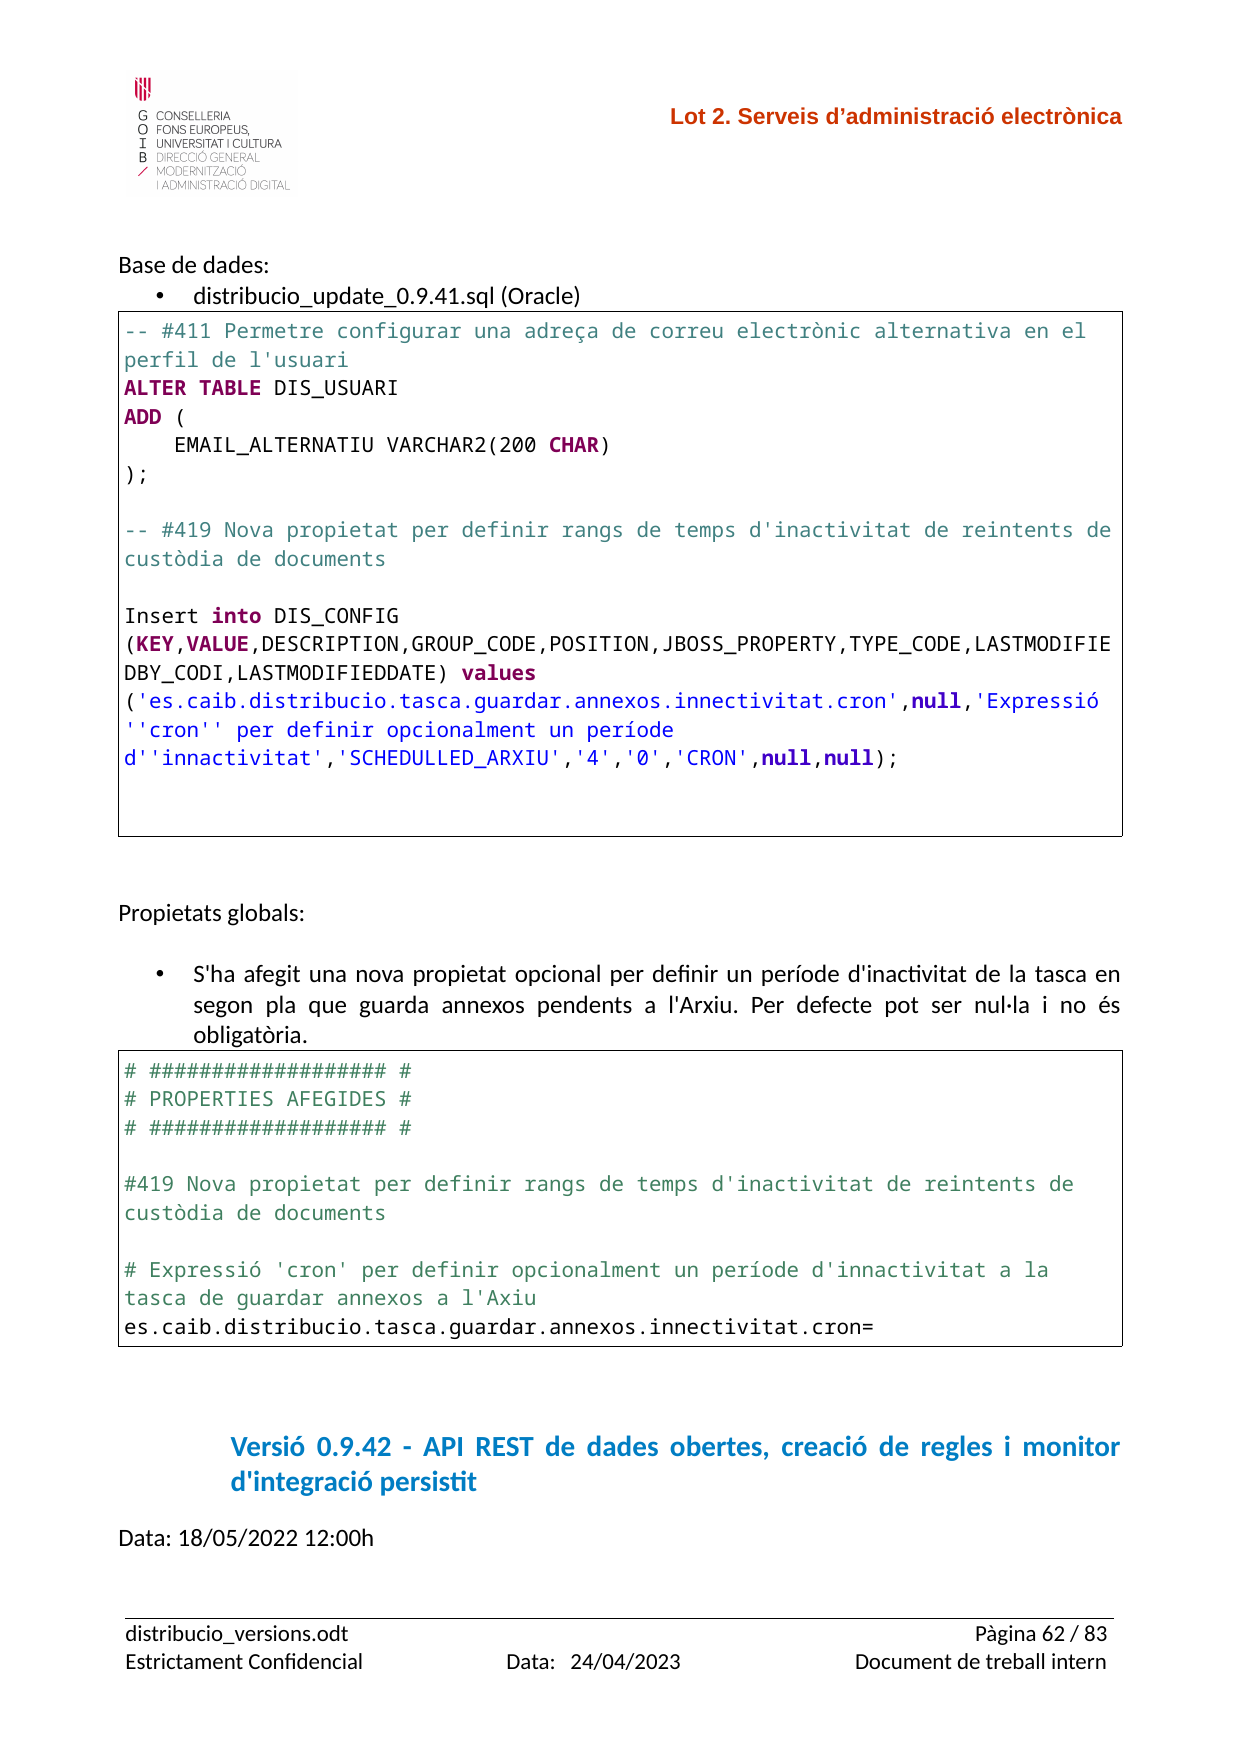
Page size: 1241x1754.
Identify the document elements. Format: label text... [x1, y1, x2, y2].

picture [126, 70, 299, 197]
subtitle Versió 0.9.42 - API REST de dades obertes, creació de regles i monitor d'integració persistit [153, 1428, 1122, 1499]
text Data: 18/05/2022 12:00h [118, 1523, 1122, 1553]
list distribucio_update_0.9.41.sql (Oracle) [156, 280, 1122, 311]
text Base de dades: [118, 250, 1122, 280]
list S'ha afegit una nova propietat opcional per definir un període d'inactivitat de la tasca en segon pla que guarda annexos pendents a l'Arxiu. Per defecte pot ser nul·la i no és obligatòria. [156, 958, 1122, 1050]
text Propietats globals: [118, 897, 1122, 928]
table_header # ################### # # PROPERTIES AFEGIDES # # ################### # #419 Nova propietat per definir rangs de temps d'inactivitat de reintents de custòdia de documents # Expressió 'cron' per definir opcionalment un període d'innactivitat a la tasca de guardar annexos a l'Axiu es.caib.distribucio.tasca.guardar.annexos.innectivitat.cron= [119, 1051, 1122, 1346]
table_header -- #411 Permetre configurar una adreça de correu electrònic alternativa en el perfil de l'usuari ALTER TABLE DIS_USUARI ADD ( EMAIL_ALTERNATIU VARCHAR2(200 CHAR) ); -- #419 Nova propietat per definir rangs de temps d'inactivitat de reintents de custòdia de documents Insert into DIS_CONFIG (KEY,VALUE,DESCRIPTION,GROUP_CODE,POSITION,JBOSS_PROPERTY,TYPE_CODE,LASTMODIFIEDBY_CODI,LASTMODIFIEDDATE) values ('es.caib.distribucio.tasca.guardar.annexos.innectivitat.cron',null,'Expressió ''cron'' per definir opcionalment un període d''innactivitat','SCHEDULLED_ARXIU','4','0','CRON',null,null); [119, 312, 1122, 836]
